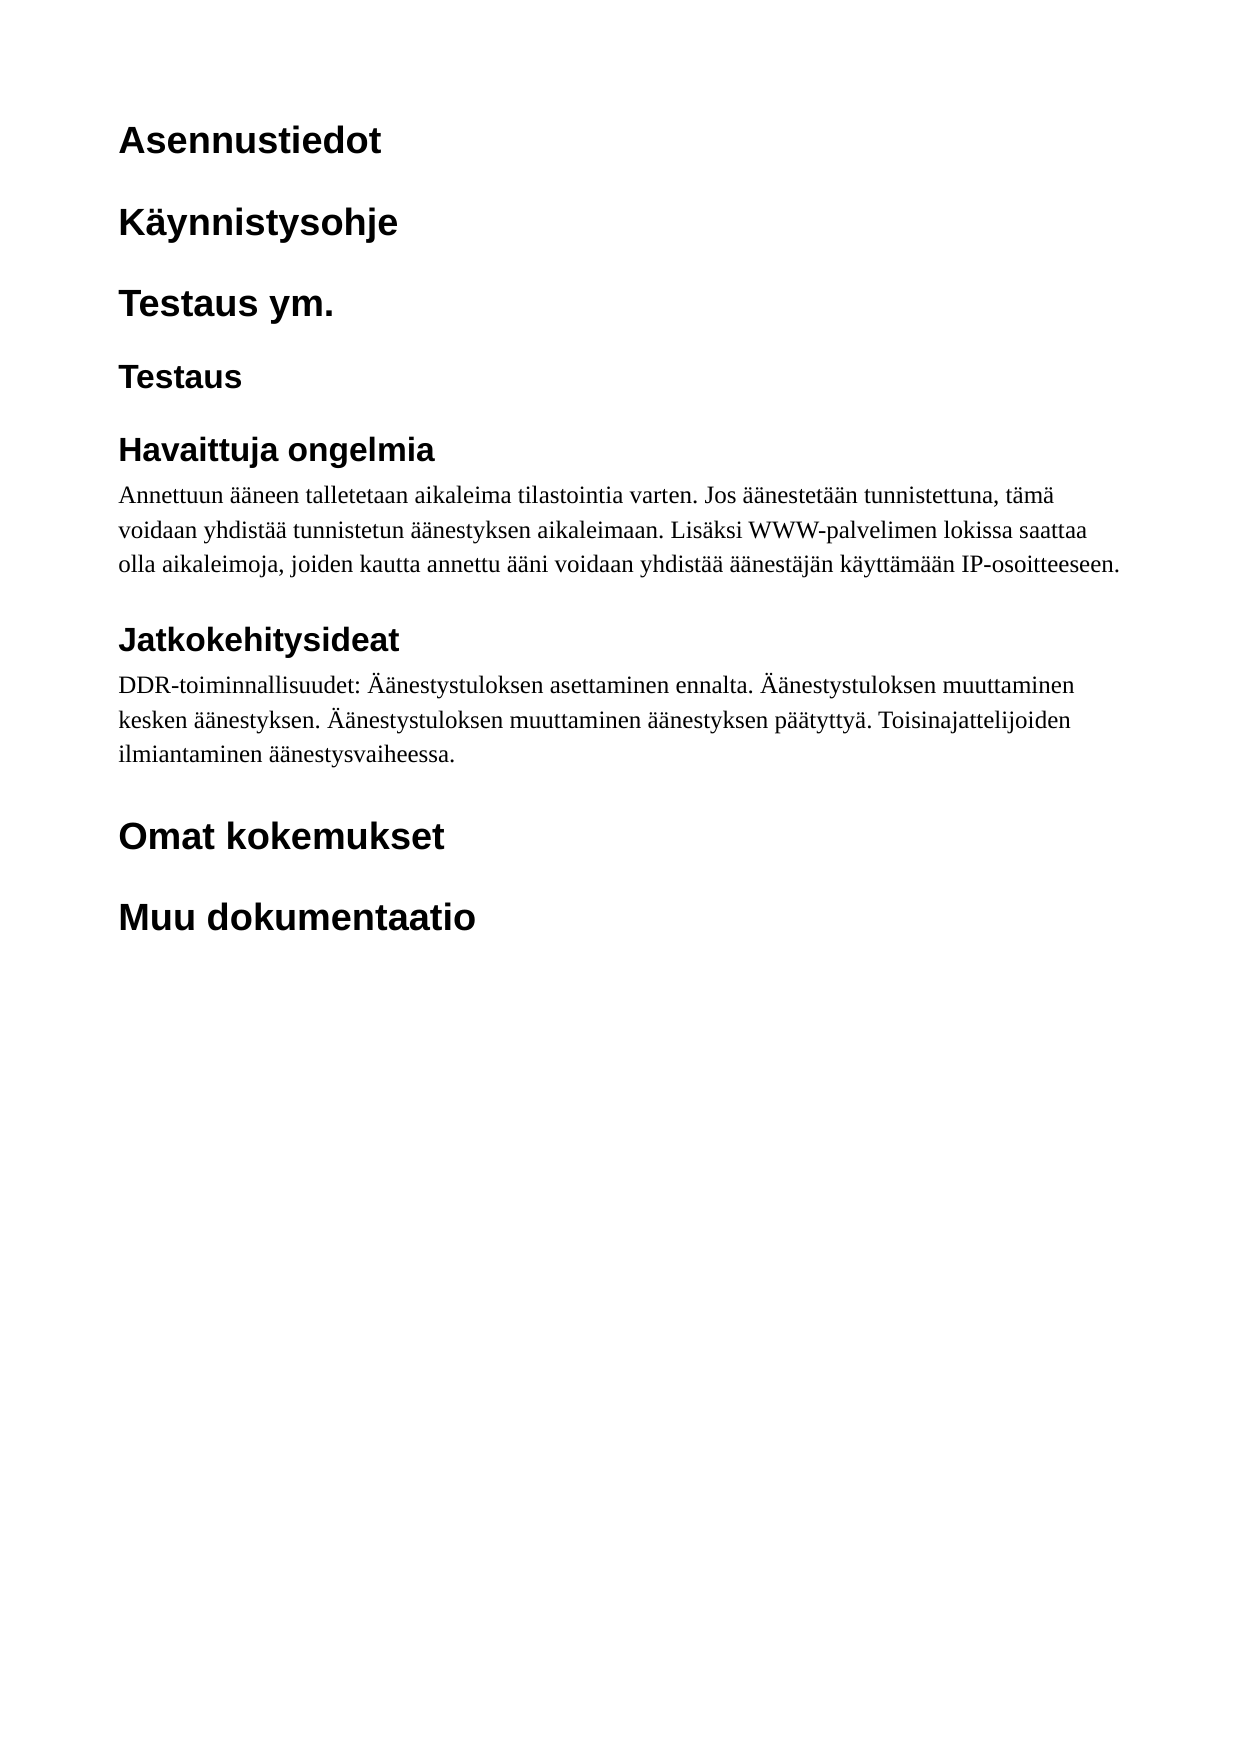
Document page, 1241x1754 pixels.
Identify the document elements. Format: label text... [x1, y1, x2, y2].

text DDR-toiminnallisuudet: Äänestystuloksen asettaminen ennalta. Äänestystuloksen muuttaminen kesken äänestyksen. Äänestystuloksen muuttaminen äänestyksen päätyttyä. Toisinajattelijoiden ilmiantaminen äänestysvaiheessa. [118, 671, 1122, 768]
subtitle Jatkokehitysideat [118, 619, 1122, 658]
text Annettuun ääneen talletetaan aikaleima tilastointia varten. Jos äänestetään tunnistettuna, tämä voidaan yhdistää tunnistetun äänestyksen aikaleimaan. Lisäksi WWW-palvelimen lokissa saattaa olla aikaleimoja, joiden kautta annettu ääni voidaan yhdistää äänestäjän käyttämään IP-osoitteeseen. [118, 481, 1122, 578]
subtitle Käynnistysohje [118, 199, 1122, 243]
subtitle Testaus [118, 357, 1122, 396]
subtitle Muu dokumentaatio [118, 895, 1122, 938]
subtitle Asennustiedot [118, 118, 1122, 162]
subtitle Omat kokemukset [118, 813, 1122, 857]
subtitle Havaittuja ongelmia [118, 429, 1122, 468]
subtitle Testaus ym. [118, 280, 1122, 324]
